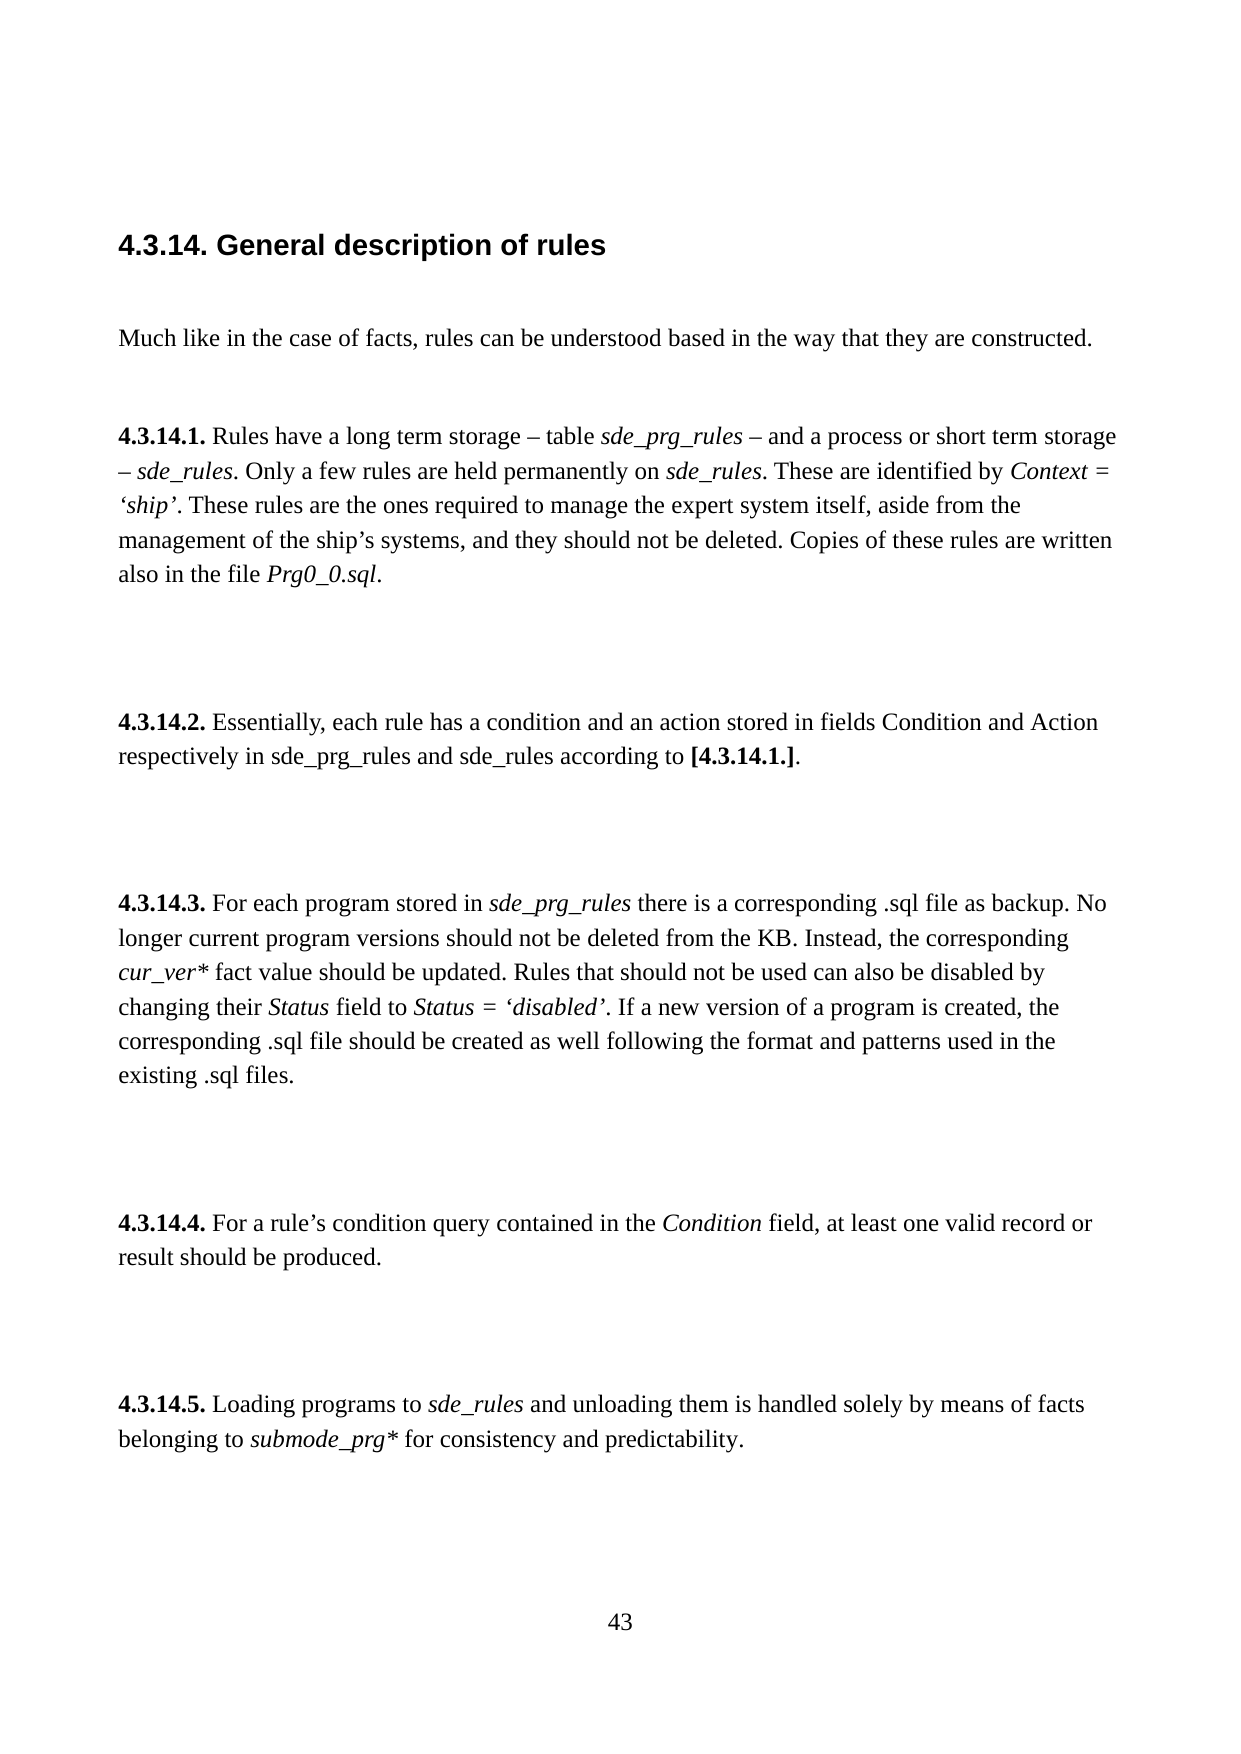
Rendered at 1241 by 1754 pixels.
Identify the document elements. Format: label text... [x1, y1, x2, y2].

text 4.3.14.1. Rules have a long term storage – table sde_prg_rules – and a process or short term storage – sde_rules. Only a few rules are held permanently on sde_rules. These are identified by Context = ‘ship’. These rules are the ones required to manage the expert system itself, aside from the management of the ship’s systems, and they should not be deleted. Copies of these rules are written also in the file Prg0_0.sql. [118, 421, 1122, 588]
subtitle 4.3.14. General description of rules [118, 228, 1122, 262]
text Much like in the case of facts, rules can be understood based in the way that they are constructed. [118, 323, 1122, 352]
text 4.3.14.4. For a rule’s condition query contained in the Condition field, at least one valid record or result should be produced. [118, 1208, 1122, 1271]
text 4.3.14.3. For each program stored in sde_prg_rules there is a corresponding .sql file as backup. No longer current program versions should not be deleted from the KB. Instead, the corresponding cur_ver* fact value should be updated. Rules that should not be used can also be disabled by changing their Status field to Status = ‘disabled’. If a new version of a program is created, the corresponding .sql file should be created as well following the format and patterns used in the existing .sql files. [118, 888, 1122, 1089]
text 4.3.14.2. Essentially, each rule has a condition and an action stored in fields Condition and Action respectively in sde_prg_rules and sde_rules according to [4.3.14.1.]. [118, 707, 1122, 770]
text 4.3.14.5. Loading programs to sde_rules and unloading them is handled solely by means of facts belonging to submode_prg* for consistency and predictability. [118, 1389, 1122, 1453]
